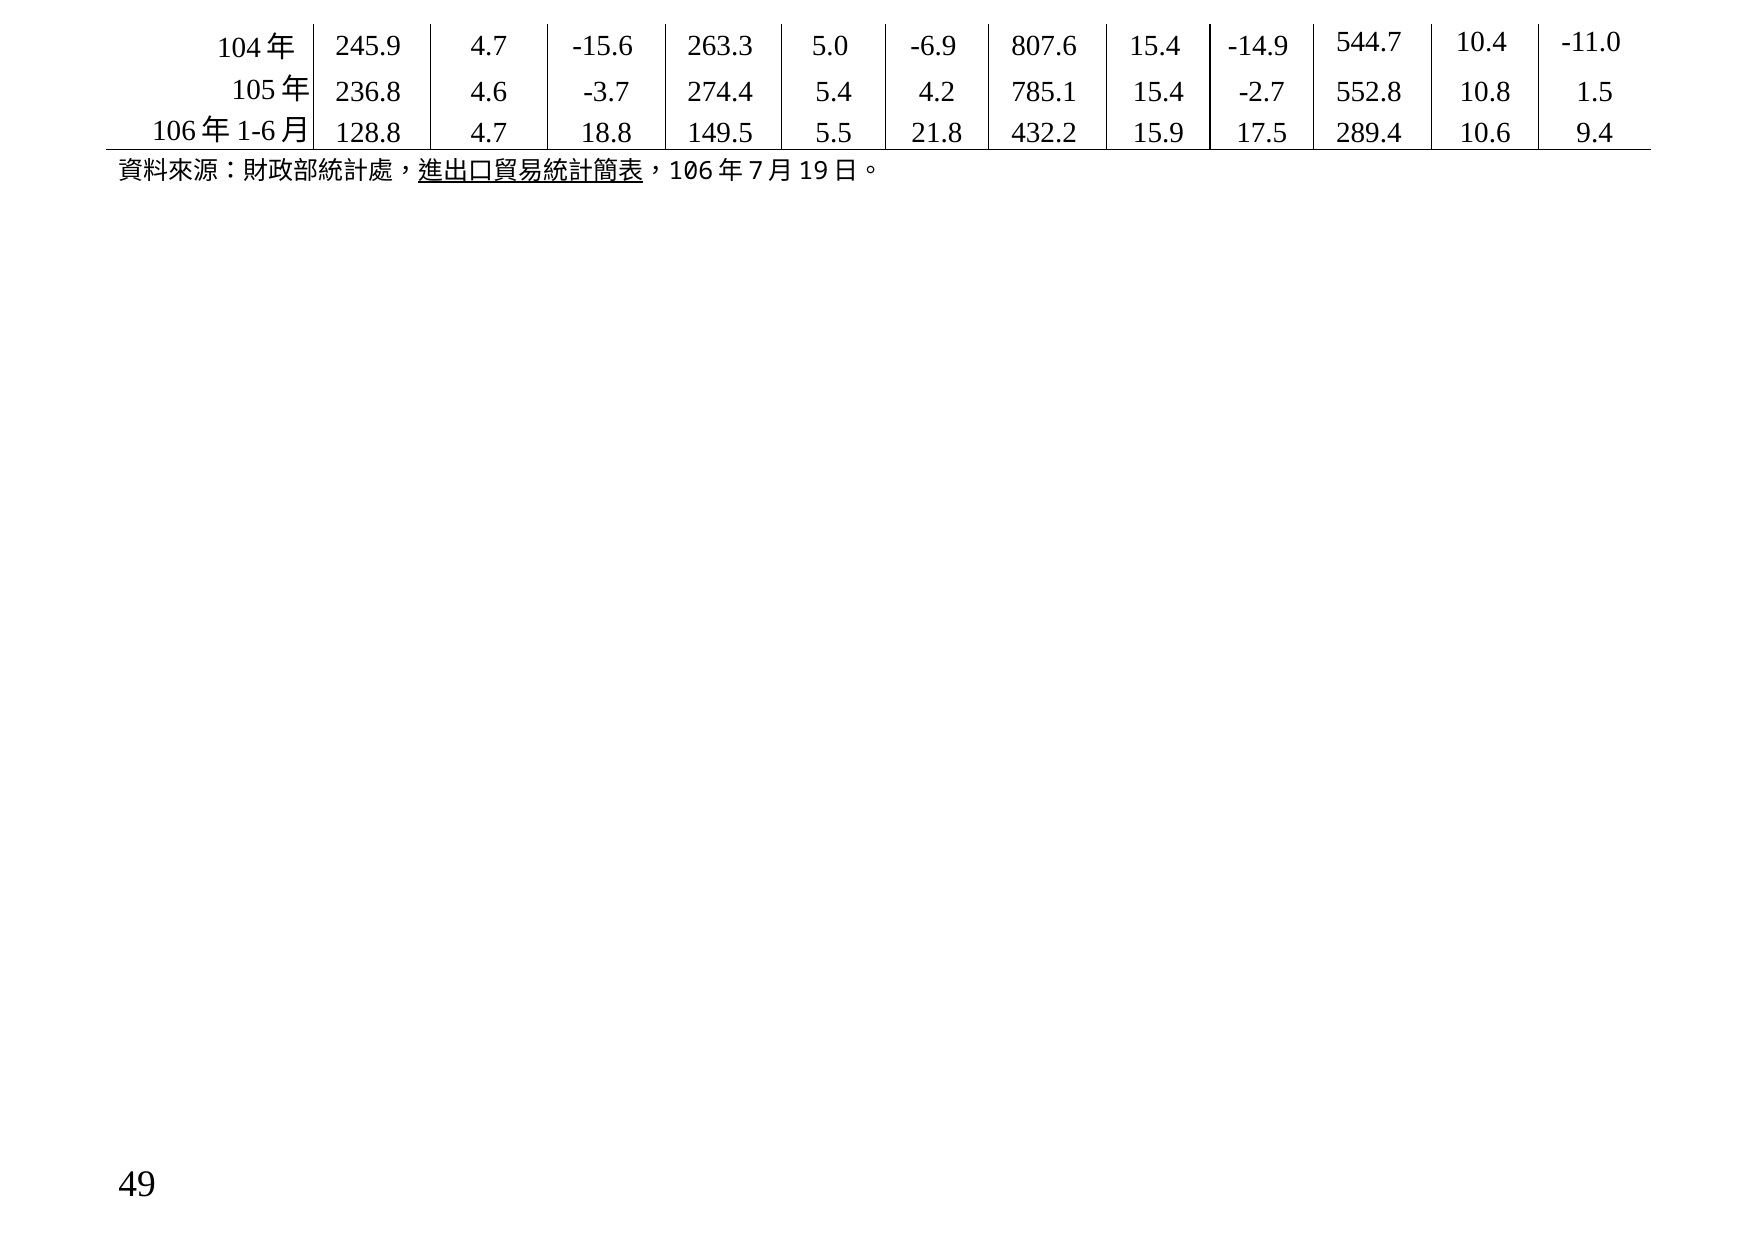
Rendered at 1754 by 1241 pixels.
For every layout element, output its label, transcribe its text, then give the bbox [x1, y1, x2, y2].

table_cell 10.8 [1432, 66, 1538, 107]
table_cell 18.8 [548, 108, 665, 149]
table_cell 432.2 [989, 108, 1106, 149]
table_cell 544.7 [1314, 24, 1431, 66]
table_cell 1.5 [1539, 66, 1651, 107]
table_cell 4.7 [431, 108, 547, 149]
table_cell -3.7 [548, 66, 665, 107]
table_cell 9.4 [1539, 108, 1651, 149]
table_cell -11.0 [1539, 24, 1651, 66]
table_cell -14.9 [1211, 24, 1313, 66]
table_cell 785.1 [989, 66, 1106, 107]
table_cell 106年1-6月 [106, 108, 313, 149]
table_cell 289.4 [1314, 108, 1431, 149]
text 資料來源：財政部統計處，進出口貿易統計簡表，106年7月19日。 [118, 150, 1636, 186]
table_cell 149.5 [666, 108, 781, 149]
table_cell 128.8 [314, 108, 430, 149]
table_cell 4.7 [431, 24, 547, 66]
table_cell 4.2 [886, 66, 988, 107]
table_cell 245.9 [314, 24, 430, 66]
table_cell 104年 [106, 24, 313, 66]
table_cell 17.5 [1211, 108, 1313, 149]
table_cell 236.8 [314, 66, 430, 107]
table_cell 552.8 [1314, 66, 1431, 107]
table_cell 15.4 [1107, 66, 1209, 107]
table_cell -6.9 [886, 24, 988, 66]
table_cell 15.9 [1107, 108, 1209, 149]
table_cell 10.6 [1432, 108, 1538, 149]
table_cell 105年 [106, 66, 313, 107]
table_cell 4.6 [431, 66, 547, 107]
table_cell 807.6 [989, 24, 1106, 66]
table_cell 263.3 [666, 24, 781, 66]
table_cell 5.4 [782, 66, 885, 107]
table_cell 21.8 [886, 108, 988, 149]
table_cell 15.4 [1107, 24, 1209, 66]
table_cell -2.7 [1211, 66, 1313, 107]
table_cell 5.5 [782, 108, 885, 149]
table_cell 10.4 [1432, 24, 1538, 66]
table_cell 274.4 [666, 66, 781, 107]
table_cell -15.6 [548, 24, 665, 66]
table_cell 5.0 [782, 24, 885, 66]
